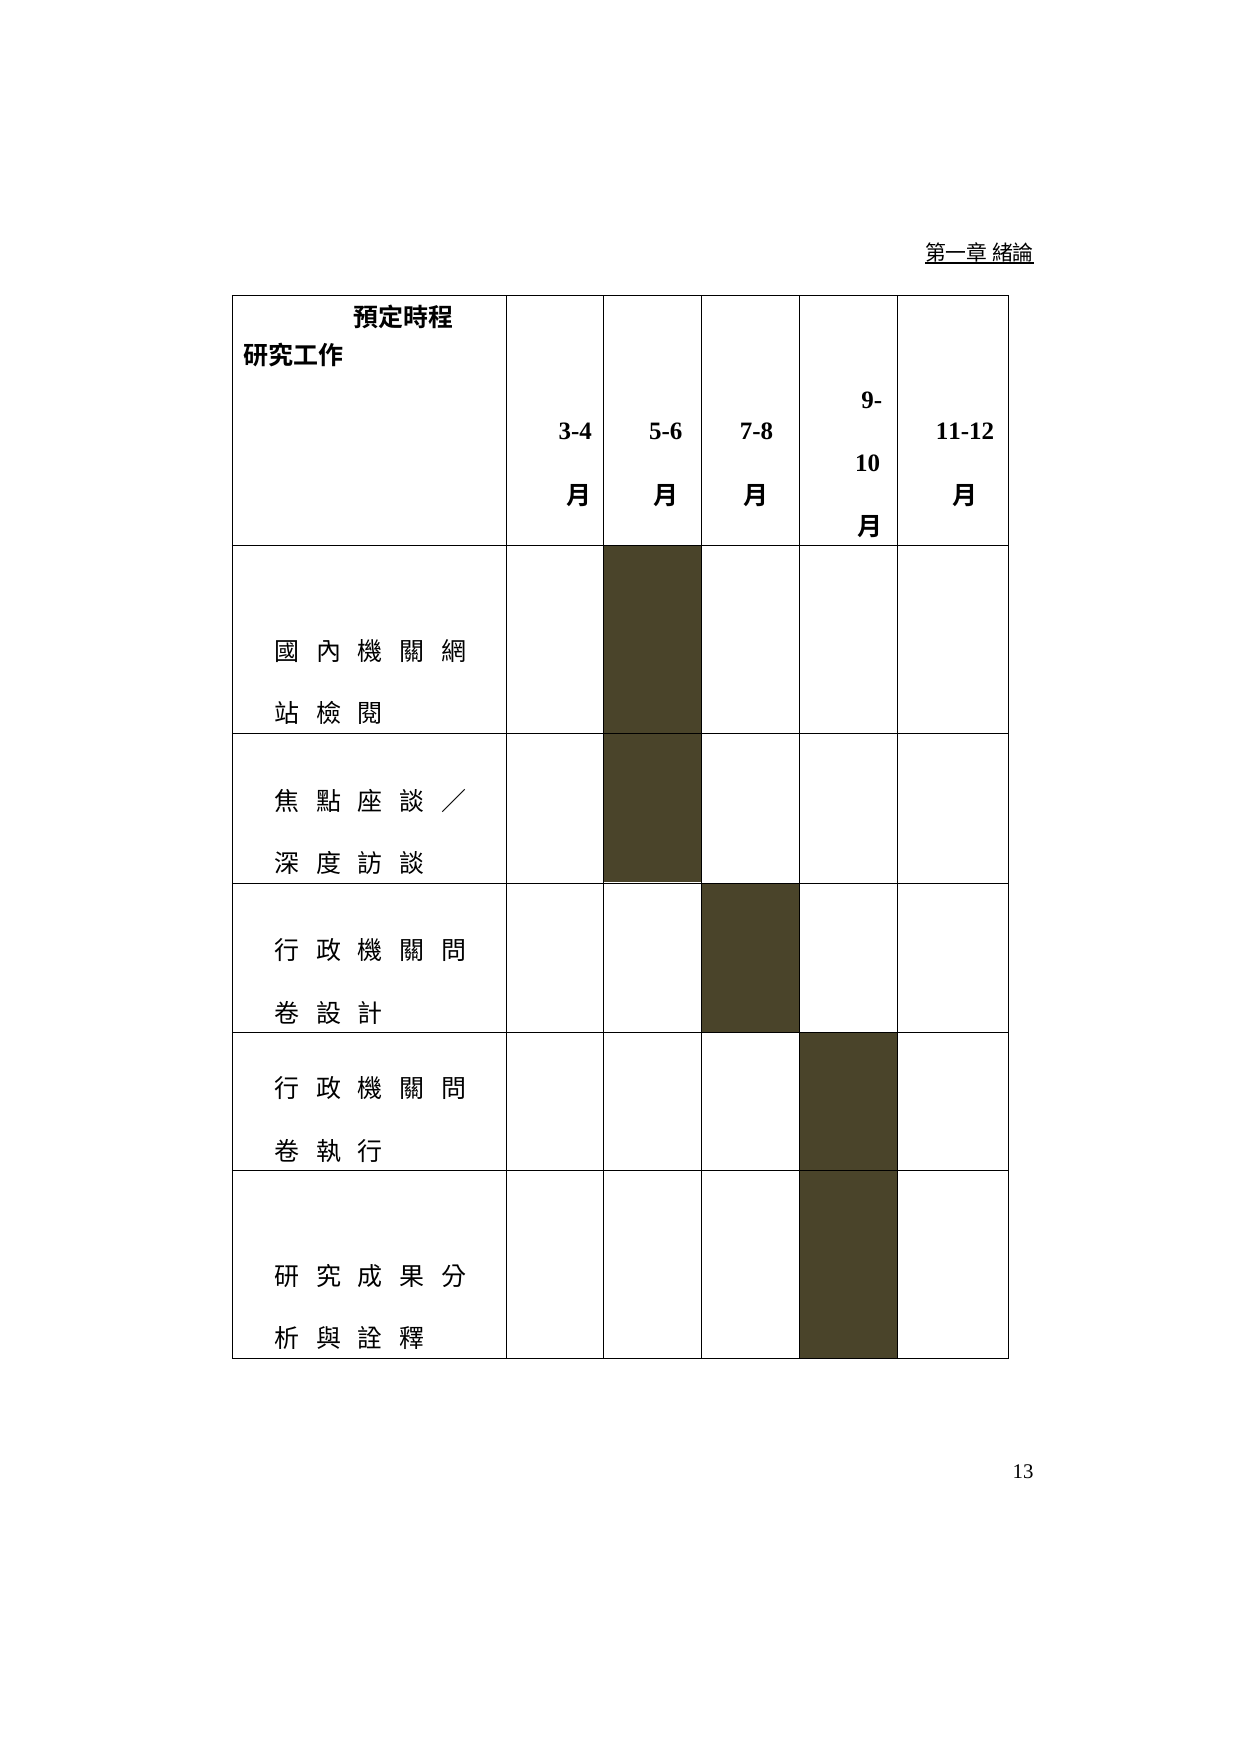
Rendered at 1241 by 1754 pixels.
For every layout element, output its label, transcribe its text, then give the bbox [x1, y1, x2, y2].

table_cell 研究成果分析與詮釋 [233, 1171, 506, 1358]
table_cell [800, 546, 897, 733]
table_cell [604, 734, 701, 882]
table_cell [507, 1033, 603, 1170]
table_cell 焦點座談／深度訪談 [233, 734, 506, 882]
table_cell [800, 884, 897, 1032]
table_cell [507, 1171, 603, 1358]
table_header 9-10月 [800, 296, 897, 545]
table_cell [604, 1033, 701, 1170]
table_cell [702, 884, 799, 1032]
table_cell [898, 734, 1008, 882]
table_header 7-8月 [702, 296, 799, 545]
table_cell [800, 1033, 897, 1170]
table_cell [800, 1171, 897, 1358]
table_cell [898, 546, 1008, 733]
table_cell [604, 546, 701, 733]
table_cell [898, 1033, 1008, 1170]
table_header 預定時程 研究工作 [233, 296, 506, 545]
table_cell [702, 1171, 799, 1358]
table_cell 國內機關網站檢閱 [233, 546, 506, 733]
table_cell [604, 884, 701, 1032]
table_cell [800, 734, 897, 882]
table_cell [898, 1171, 1008, 1358]
table_header 11-12月 [898, 296, 1008, 545]
table_cell 行政機關問卷執行 [233, 1033, 506, 1170]
table_cell [702, 1033, 799, 1170]
table_cell 行政機關問卷設計 [233, 884, 506, 1032]
table_cell [507, 884, 603, 1032]
table_cell [604, 1171, 701, 1358]
table_cell [702, 734, 799, 882]
table_cell [898, 884, 1008, 1032]
table_header 5-6月 [604, 296, 701, 545]
table_cell [507, 734, 603, 882]
table_cell [507, 546, 603, 733]
table_header 3-4月 [507, 296, 603, 545]
table_cell [702, 546, 799, 733]
